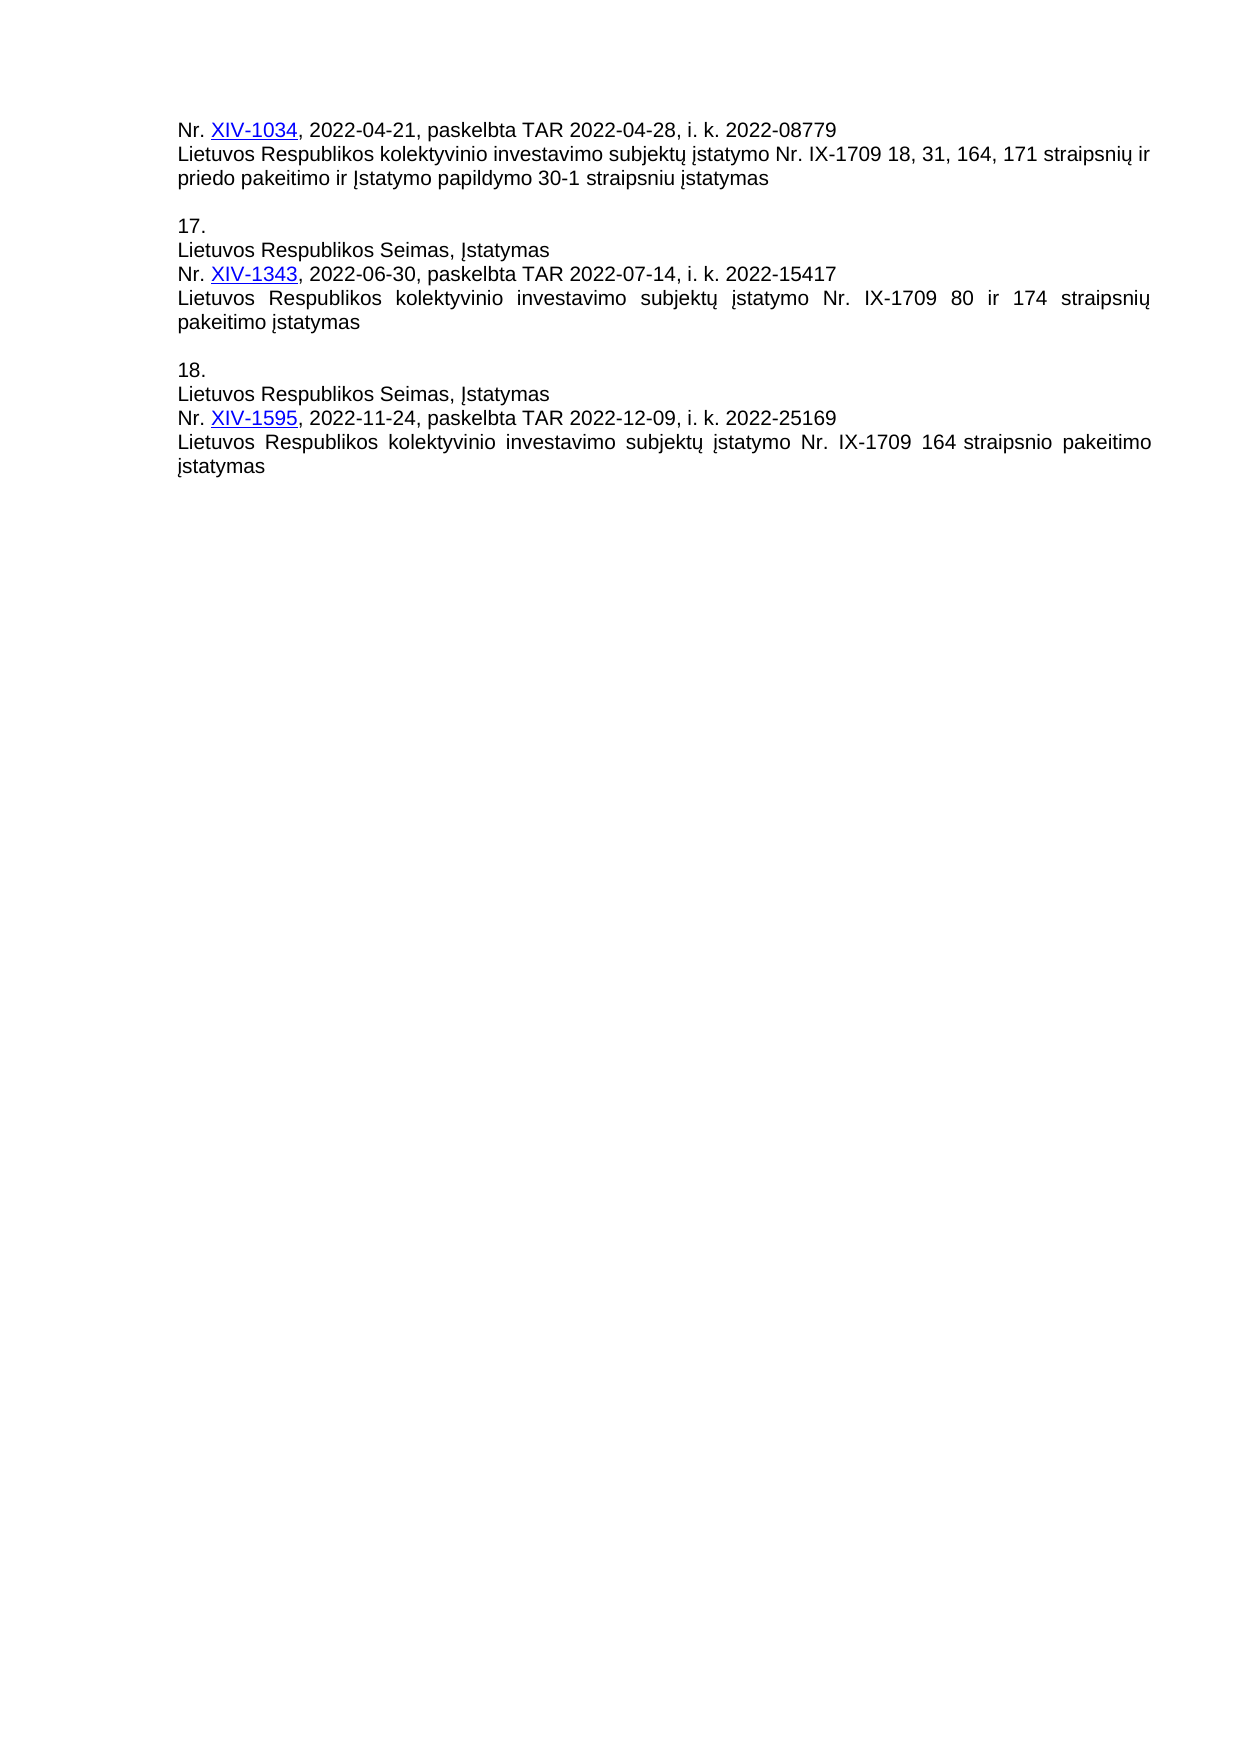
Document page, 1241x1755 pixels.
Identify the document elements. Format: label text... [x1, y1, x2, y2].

text Lietuvos Respublikos Seimas, Įstatymas [177, 238, 1152, 262]
text Lietuvos Respublikos kolektyvinio investavimo subjektų įstatymo Nr. IX-1709 18, 31, 164, 171 straipsnių ir priedo pakeitimo ir Įstatymo papildymo 30-1 straipsniu įstatymas [177, 142, 1152, 190]
text Lietuvos Respublikos Seimas, Įstatymas [177, 382, 1152, 406]
text Nr. XIV-1034, 2022-04-21, paskelbta TAR 2022-04-28, i. k. 2022-08779 [177, 118, 1152, 142]
text Nr. XIV-1595, 2022-11-24, paskelbta TAR 2022-12-09, i. k. 2022-25169 [177, 406, 1152, 429]
text 18. [177, 358, 1152, 382]
text 17. [177, 214, 1152, 238]
text Nr. XIV-1343, 2022-06-30, paskelbta TAR 2022-07-14, i. k. 2022-15417 [177, 262, 1152, 286]
text Lietuvos Respublikos kolektyvinio investavimo subjektų įstatymo Nr. IX-1709 164 straipsnio pakeitimo įstatymas [177, 429, 1152, 477]
text Lietuvos Respublikos kolektyvinio investavimo subjektų įstatymo Nr. IX-1709 80 ir 174 straipsnių pakeitimo įstatymas [177, 286, 1152, 334]
